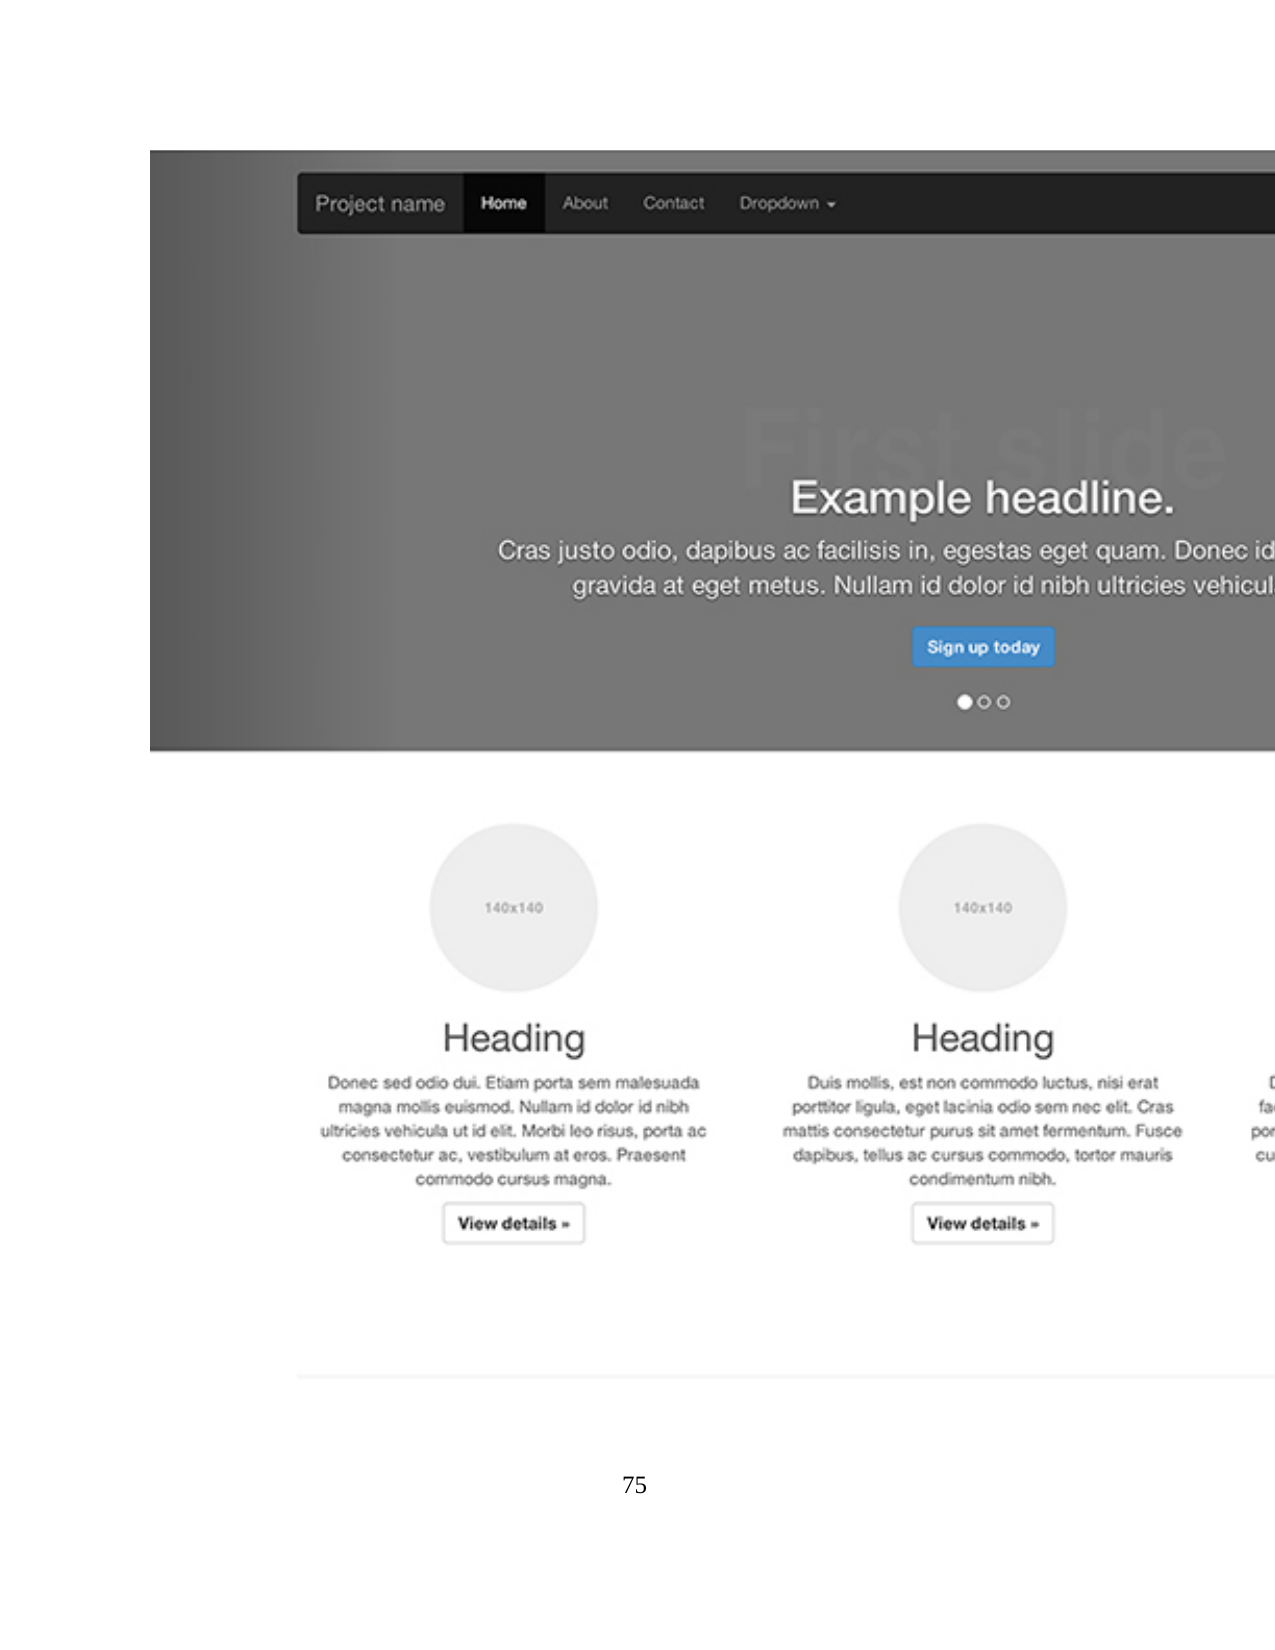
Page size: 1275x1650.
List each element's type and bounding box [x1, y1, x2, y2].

picture [150, 150, 1275, 1400]
